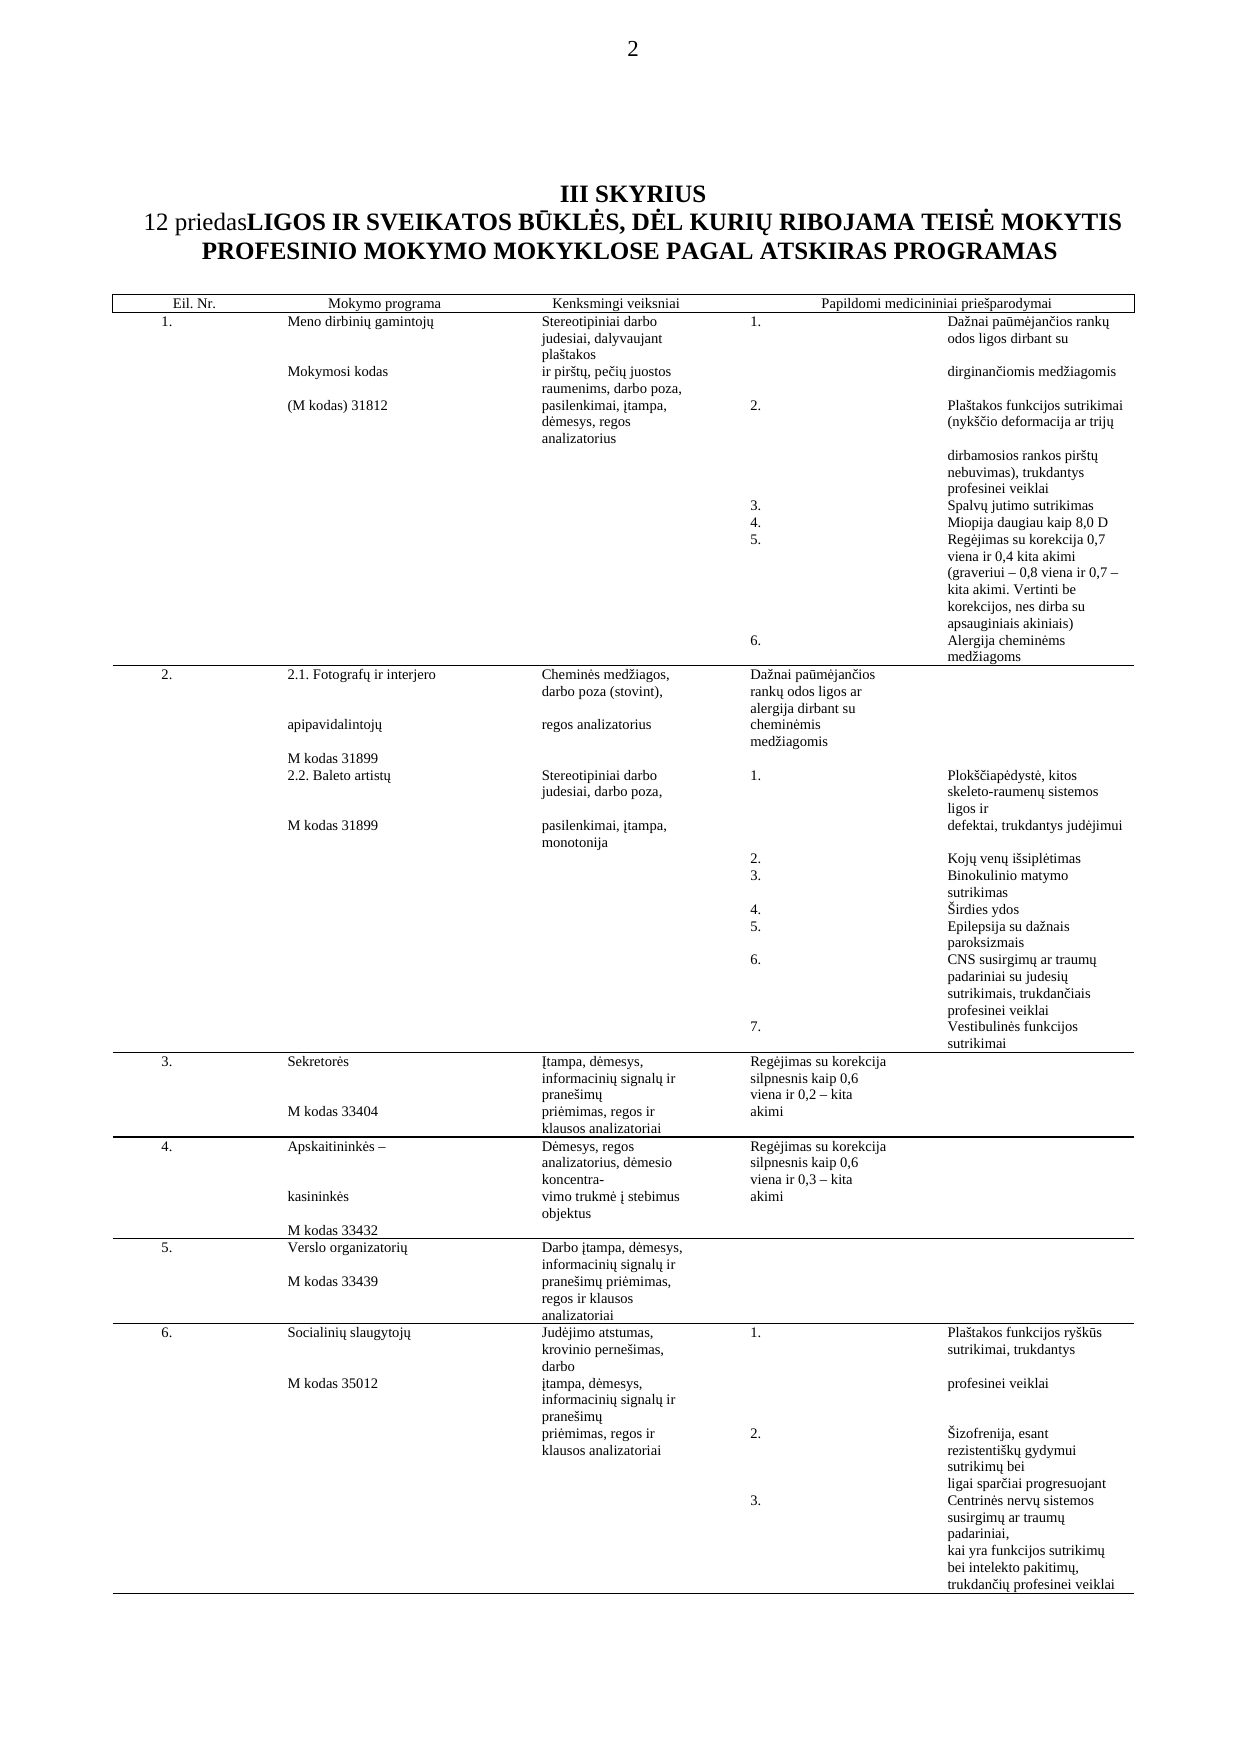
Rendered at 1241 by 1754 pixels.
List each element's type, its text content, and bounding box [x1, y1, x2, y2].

table_cell [113, 1492, 238, 1542]
table_cell priėmimas, regos ir klausos analizatoriai [493, 1103, 701, 1136]
table_cell Plaštakos funkcijos ryškūs sutrikimai, trukdantys [899, 1324, 1134, 1374]
table_cell [239, 918, 493, 951]
table_cell [493, 598, 701, 631]
table_cell trukdančių profesinei veiklai [899, 1576, 1134, 1592]
table_cell Meno dirbinių gamintojų [239, 313, 493, 363]
table_cell [899, 1273, 1134, 1323]
table_cell pasilenkimai, įtampa, dėmesys, regos analizatorius [493, 396, 701, 447]
table_cell 1. [701, 766, 898, 817]
table_cell [701, 817, 898, 850]
table_cell Miopija daugiau kaip 8,0 D [899, 514, 1134, 531]
table_cell Regėjimas su korekcija silpnesnis kaip 0,6 viena ir 0,3 – kita [701, 1138, 898, 1188]
table_cell [239, 1475, 493, 1492]
table_cell [113, 716, 238, 750]
table_cell Kojų venų išsiplėtimas [899, 850, 1134, 867]
table_cell [899, 1221, 1134, 1238]
table_cell [113, 497, 238, 514]
table_cell [239, 850, 493, 867]
text III SKYRIUS [112, 179, 1153, 207]
table_cell [493, 985, 701, 1018]
table_cell Šizofrenija, esant rezistentiškų gydymui sutrikimų bei [899, 1425, 1134, 1475]
table_cell [239, 514, 493, 531]
table_cell 5. [701, 531, 898, 564]
table_cell Spalvų jutimo sutrikimas [899, 497, 1134, 514]
table_cell [113, 951, 238, 984]
table_cell [493, 447, 701, 480]
table_cell [113, 817, 238, 850]
table_cell [239, 901, 493, 917]
table_cell [239, 480, 493, 497]
table_cell Centrinės nervų sistemos susirgimų ar traumų padariniai, [899, 1492, 1134, 1542]
table_cell [701, 1576, 898, 1592]
table_cell [113, 1576, 238, 1592]
table_cell Mokymosi kodas [239, 363, 493, 396]
table_cell [239, 951, 493, 984]
table_cell [899, 1053, 1134, 1103]
table_cell akimi [701, 1188, 898, 1221]
table_cell [493, 1221, 701, 1238]
table_cell [113, 480, 238, 497]
table_cell [493, 951, 701, 984]
table_cell Stereotipiniai darbo judesiai, dalyvaujant plaštakos [493, 313, 701, 363]
table_cell [493, 1492, 701, 1542]
table_cell [493, 631, 701, 665]
table_cell Sekretorės [239, 1053, 493, 1103]
table_cell [899, 1239, 1134, 1273]
table_cell [701, 480, 898, 497]
table_cell [239, 1492, 493, 1542]
table_cell [113, 750, 238, 766]
table_cell 4. [701, 514, 898, 531]
table_cell [239, 631, 493, 665]
table_cell [239, 1425, 493, 1475]
table_cell 5. [701, 918, 898, 951]
table_cell [113, 1425, 238, 1475]
table_cell cheminėmis medžiagomis [701, 716, 898, 750]
table_cell CNS susirgimų ar traumų padariniai su judesių [899, 951, 1134, 984]
table_cell 1. [701, 1324, 898, 1374]
table_cell 2. [113, 666, 238, 716]
table_cell [239, 497, 493, 514]
table_cell [113, 1188, 238, 1221]
table_cell defektai, trukdantys judėjimui [899, 817, 1134, 850]
table_cell (graveriui – 0,8 viena ir 0,7 – kita akimi. Vertinti be [899, 564, 1134, 598]
table_cell pranešimų priėmimas, regos ir klausos analizatoriai [493, 1273, 701, 1323]
table_cell [239, 531, 493, 564]
table_cell Vestibulinės funkcijos sutrikimai [899, 1018, 1134, 1052]
table_cell [113, 1374, 238, 1425]
table_cell 3. [701, 497, 898, 514]
table_cell M kodas 31899 [239, 750, 493, 766]
table_cell [899, 1138, 1134, 1188]
table_cell Apskaitininkės – [239, 1138, 493, 1188]
table_cell 2. [701, 396, 898, 447]
table_cell [113, 1273, 238, 1323]
table_cell [899, 1103, 1134, 1136]
table_cell [493, 480, 701, 497]
table_cell 1. [701, 313, 898, 363]
table_cell 6. [113, 1324, 238, 1374]
table_cell 2.2. Baleto artistų [239, 766, 493, 817]
table_cell 3. [701, 1492, 898, 1542]
table_cell [701, 363, 898, 396]
table_cell [113, 631, 238, 665]
table_cell vimo trukmė į stebimus objektus [493, 1188, 701, 1221]
table_cell M kodas 31899 [239, 817, 493, 850]
table_cell Regėjimas su korekcija silpnesnis kaip 0,6 viena ir 0,2 – kita [701, 1053, 898, 1103]
table_cell [239, 1018, 493, 1052]
table_cell [113, 564, 238, 598]
table_cell [113, 766, 238, 817]
table_cell [239, 1542, 493, 1576]
table_cell sutrikimais, trukdančiais profesinei veiklai [899, 985, 1134, 1018]
table_cell dirginančiomis medžiagomis [899, 363, 1134, 396]
table_cell [701, 598, 898, 631]
table_cell [493, 531, 701, 564]
table_cell Dėmesys, regos analizatorius, dėmesio koncentra- [493, 1138, 701, 1188]
table_cell [493, 850, 701, 867]
table_cell [113, 985, 238, 1018]
table_cell [899, 666, 1134, 716]
table_cell [113, 867, 238, 901]
table_cell 5. [113, 1239, 238, 1273]
table_cell įtampa, dėmesys, informacinių signalų ir pranešimų [493, 1374, 701, 1425]
table_cell [493, 750, 701, 766]
table_header Eil. Nr. [113, 295, 238, 312]
table_cell 1. [113, 313, 238, 363]
table_cell [113, 363, 238, 396]
table_cell [113, 598, 238, 631]
table_cell Plokščiapėdystė, kitos skeleto-raumenų sistemos ligos ir [899, 766, 1134, 817]
table_cell Epilepsija su dažnais paroksizmais [899, 918, 1134, 951]
table_cell [113, 1221, 238, 1238]
table_header Papildomi medicininiai priešparodymai [701, 295, 1134, 312]
table_cell Regėjimas su korekcija 0,7 viena ir 0,4 kita akimi [899, 531, 1134, 564]
table_cell Darbo įtampa, dėmesys, informacinių signalų ir [493, 1239, 701, 1273]
table_cell [113, 1018, 238, 1052]
table_cell [701, 447, 898, 480]
table_cell 3. [701, 867, 898, 901]
table_cell pasilenkimai, įtampa, monotonija [493, 817, 701, 850]
table_cell Socialinių slaugytojų [239, 1324, 493, 1374]
table_cell [113, 531, 238, 564]
table_cell apipavidalintojų [239, 716, 493, 750]
table_cell [701, 1273, 898, 1323]
table_cell [113, 1475, 238, 1492]
table_cell M kodas 35012 [239, 1374, 493, 1425]
text 12 priedasLIGOS IR SVEIKATOS BŪKLĖS, DĖL KURIŲ RIBOJAMA TEISĖ MOKYTIS PROFESINIO MOKYMO MOKYKLOSE PAGAL ATSKIRAS PROGRAMAS [112, 207, 1153, 265]
table_cell [113, 1542, 238, 1576]
table_cell [113, 850, 238, 867]
table_cell [239, 598, 493, 631]
table_cell [899, 716, 1134, 750]
table_cell [493, 497, 701, 514]
table_cell [701, 1239, 898, 1273]
table_cell M kodas 33404 [239, 1103, 493, 1136]
table_cell [493, 1018, 701, 1052]
table_cell [701, 1542, 898, 1576]
table_cell [701, 985, 898, 1018]
table_cell Binokulinio matymo sutrikimas [899, 867, 1134, 901]
table_cell M kodas 33432 [239, 1221, 493, 1238]
table_cell [701, 750, 898, 766]
table_cell [899, 750, 1134, 766]
table_cell [239, 447, 493, 480]
table_cell [493, 514, 701, 531]
table_cell kai yra funkcijos sutrikimų bei intelekto pakitimų, [899, 1542, 1134, 1576]
table_cell [701, 1475, 898, 1492]
table_cell [493, 1542, 701, 1576]
table_cell [239, 564, 493, 598]
table_header Kenksmingi veiksniai [493, 295, 701, 312]
table_cell 4. [113, 1138, 238, 1188]
table_cell Judėjimo atstumas, krovinio pernešimas, darbo [493, 1324, 701, 1374]
table_cell kasininkės [239, 1188, 493, 1221]
table_cell dirbamosios rankos pirštų nebuvimas), trukdantys [899, 447, 1134, 480]
table_cell [493, 1576, 701, 1592]
table_cell (M kodas) 31812 [239, 396, 493, 447]
table_cell Stereotipiniai darbo judesiai, darbo poza, [493, 766, 701, 817]
table_cell Dažnai paūmėjančios rankų odos ligos ar alergija dirbant su [701, 666, 898, 716]
table_cell [113, 901, 238, 917]
table_cell Cheminės medžiagos, darbo poza (stovint), [493, 666, 701, 716]
table_cell [493, 1475, 701, 1492]
table_cell 7. [701, 1018, 898, 1052]
table_cell 6. [701, 951, 898, 984]
table_header Mokymo programa [239, 295, 493, 312]
table_cell [493, 867, 701, 901]
table_cell Įtampa, dėmesys, informacinių signalų ir pranešimų [493, 1053, 701, 1103]
table_cell 4. [701, 901, 898, 917]
table_cell [113, 1103, 238, 1136]
table_cell Alergija cheminėms medžiagoms [899, 631, 1134, 665]
table_cell [701, 1221, 898, 1238]
table_cell 3. [113, 1053, 238, 1103]
table_cell [239, 1576, 493, 1592]
table_cell ligai sparčiai progresuojant [899, 1475, 1134, 1492]
table_cell [701, 1374, 898, 1425]
table_cell [239, 867, 493, 901]
table_cell Dažnai paūmėjančios rankų odos ligos dirbant su [899, 313, 1134, 363]
table_cell regos analizatorius [493, 716, 701, 750]
table_cell [113, 447, 238, 480]
table_cell [493, 564, 701, 598]
table_cell [493, 918, 701, 951]
table_cell 2. [701, 850, 898, 867]
table_cell profesinei veiklai [899, 1374, 1134, 1425]
table_cell M kodas 33439 [239, 1273, 493, 1323]
table_cell [113, 918, 238, 951]
table_cell 2.1. Fotografų ir interjero [239, 666, 493, 716]
table_cell [239, 985, 493, 1018]
table_cell korekcijos, nes dirba su apsauginiais akiniais) [899, 598, 1134, 631]
table_cell [113, 396, 238, 447]
table_cell akimi [701, 1103, 898, 1136]
table_cell Verslo organizatorių [239, 1239, 493, 1273]
table_cell priėmimas, regos ir klausos analizatoriai [493, 1425, 701, 1475]
table_cell 2. [701, 1425, 898, 1475]
table_cell 6. [701, 631, 898, 665]
table_cell Širdies ydos [899, 901, 1134, 917]
table_cell [493, 901, 701, 917]
table_cell Plaštakos funkcijos sutrikimai (nykščio deformacija ar trijų [899, 396, 1134, 447]
table_cell [113, 514, 238, 531]
table_cell profesinei veiklai [899, 480, 1134, 497]
table_cell [899, 1188, 1134, 1221]
table_cell [701, 564, 898, 598]
table_cell ir pirštų, pečių juostos raumenims, darbo poza, [493, 363, 701, 396]
